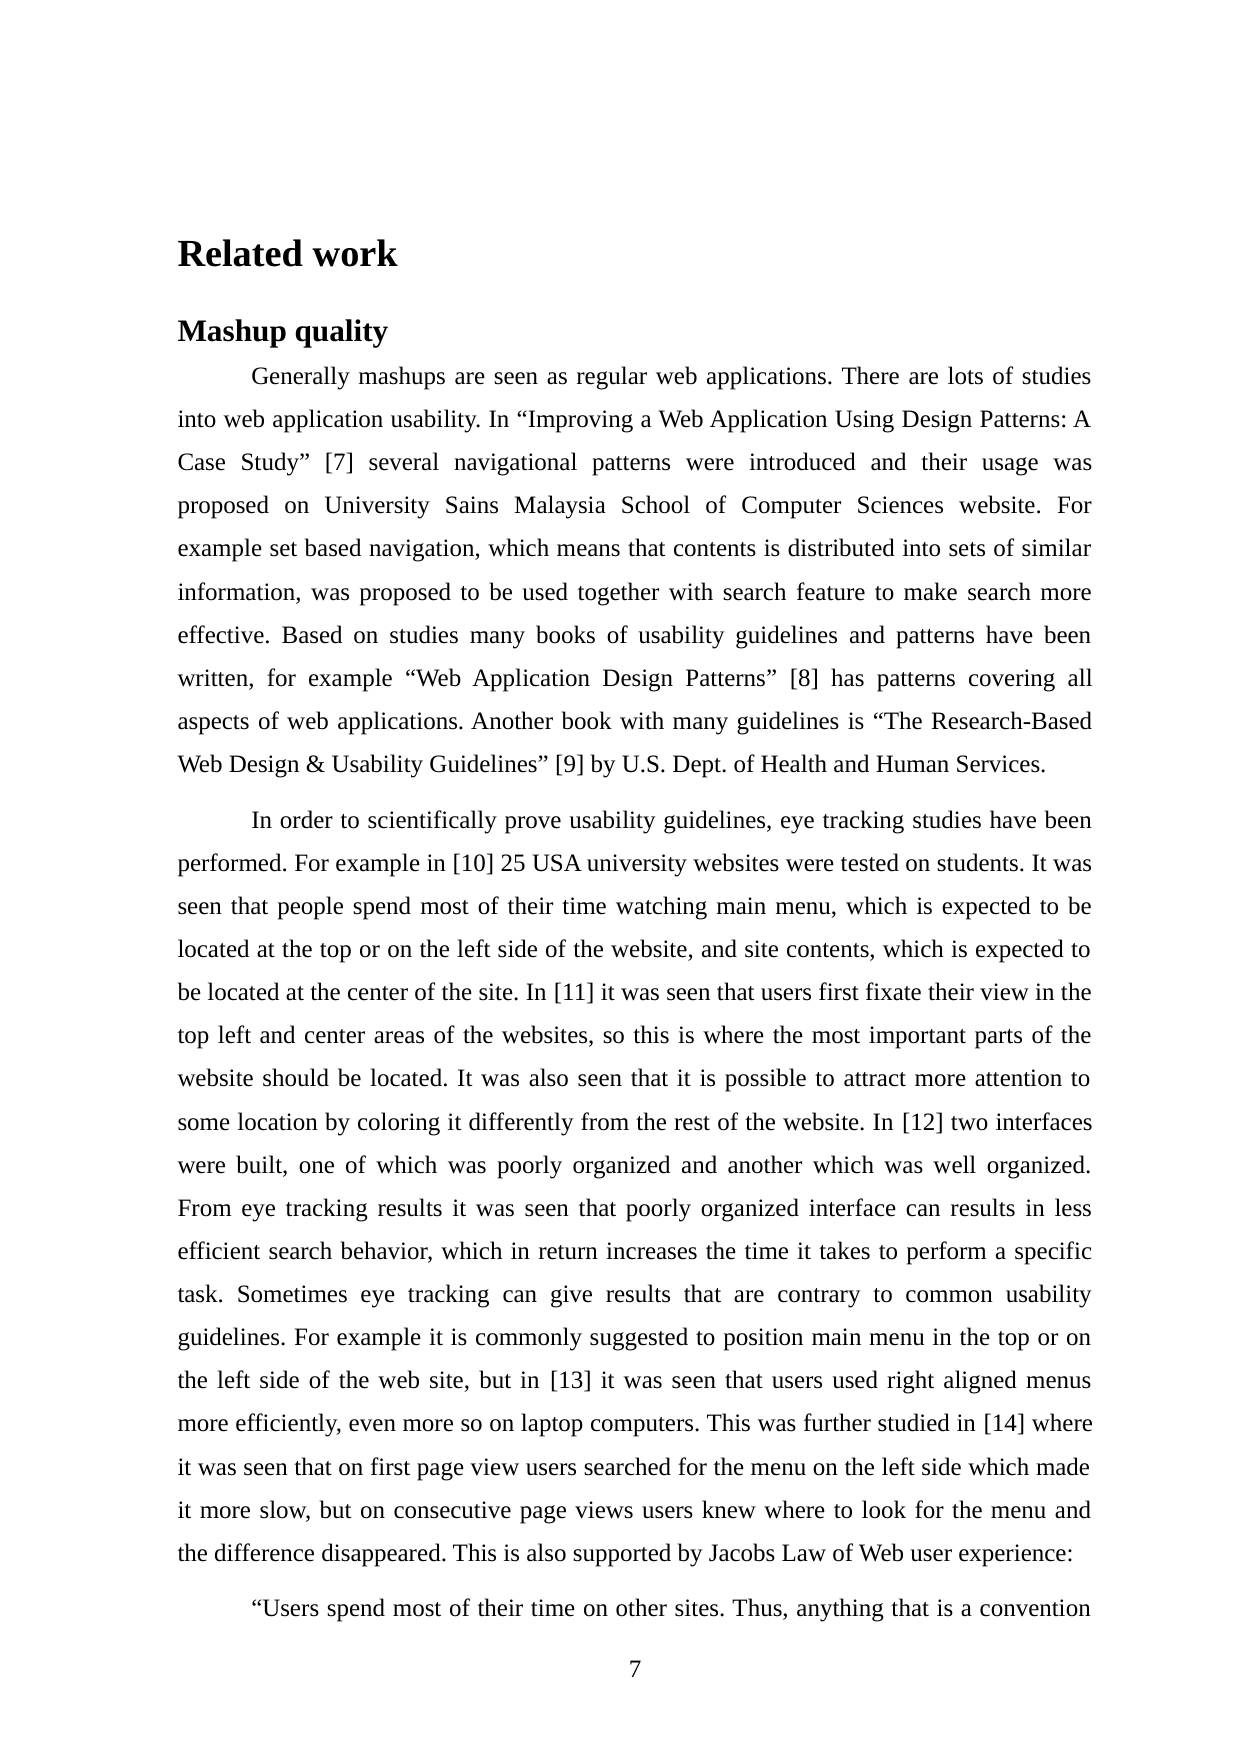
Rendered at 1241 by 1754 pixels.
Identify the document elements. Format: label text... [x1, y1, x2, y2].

text In order to scientifically prove usability guidelines, eye tracking studies have been performed. For example in [10] 25 USA university websites were tested on students. It was seen that people spend most of their time watching main menu, which is expected to be located at the top or on the left side of the website, and site contents, which is expected to be located at the center of the site. In [11] it was seen that users first fixate their view in the top left and center areas of the websites, so this is where the most important parts of the website should be located. It was also seen that it is possible to attract more attention to some location by coloring it differently from the rest of the website. In [12] two interfaces were built, one of which was poorly organized and another which was well organized. From eye tracking results it was seen that poorly organized interface can results in less efficient search behavior, which in return increases the time it takes to perform a specific task. Sometimes eye tracking can give results that are contrary to common usability guidelines. For example it is commonly suggested to position main menu in the top or on the left side of the web site, but in [13] it was seen that users used right aligned menus more efficiently, even more so on laptop computers. This was further studied in [14] where it was seen that on first page view users searched for the menu on the left side which made it more slow, but on consecutive page views users knew where to look for the menu and the difference disappeared. This is also supported by Jacobs Law of Web user experience: [177, 805, 1093, 1567]
text Generally mashups are seen as regular web applications. There are lots of studies into web application usability. In “Improving a Web Application Using Design Patterns: A Case Study” [7] several navigational patterns were introduced and their usage was proposed on University Sains Malaysia School of Computer Sciences website. For example set based navigation, which means that contents is distributed into sets of similar information, was proposed to be used together with search feature to make search more effective. Based on studies many books of usability guidelines and patterns have been written, for example “Web Application Design Patterns” [8] has patterns covering all aspects of web applications. Another book with many guidelines is “The Research-Based Web Design & Usability Guidelines” [9] by U.S. Dept. of Health and Human Services. [177, 361, 1093, 778]
subtitle Mashup quality [177, 312, 1093, 348]
text “Users spend most of their time on other sites. Thus, anything that is a convention [177, 1593, 1093, 1622]
subtitle Related work [177, 231, 1093, 275]
